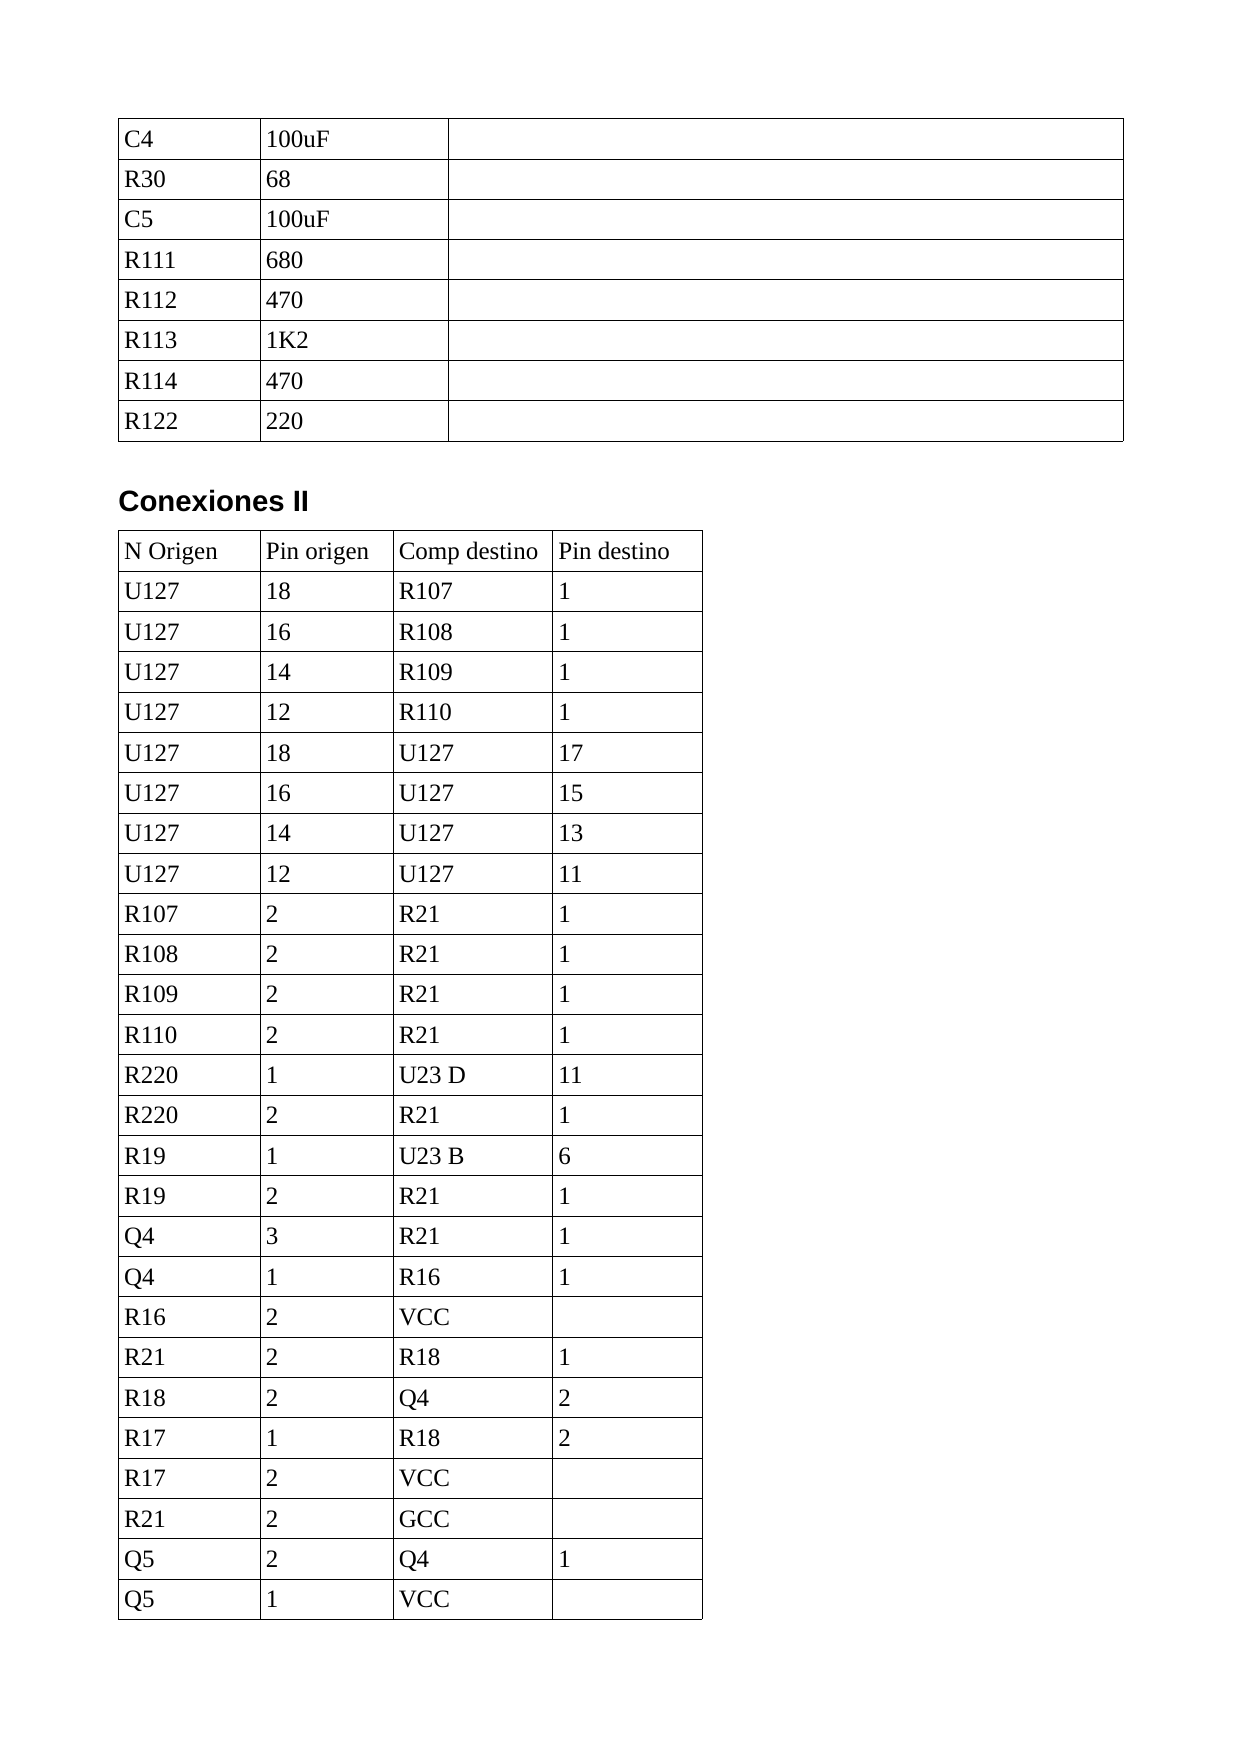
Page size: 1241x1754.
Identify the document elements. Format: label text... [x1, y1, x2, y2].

table_cell 13 [553, 814, 702, 853]
table_cell 2 [261, 894, 393, 933]
table_cell U127 [119, 814, 260, 853]
table_cell R220 [119, 1055, 260, 1095]
table_cell R122 [119, 401, 260, 441]
table_cell Q4 [119, 1257, 260, 1296]
table_cell 2 [261, 1338, 393, 1377]
table_cell [449, 321, 1123, 360]
table_cell Q4 [394, 1539, 552, 1578]
table_cell U127 [394, 733, 552, 772]
table_cell R107 [394, 572, 552, 611]
table_cell 17 [553, 733, 702, 772]
table_header N Origen [119, 531, 260, 571]
table_cell R21 [394, 1015, 552, 1054]
table_cell 14 [261, 814, 393, 853]
table_cell [449, 160, 1123, 199]
table_cell C5 [119, 200, 260, 239]
table_cell [553, 1580, 702, 1619]
table_cell 2 [261, 1539, 393, 1578]
table_cell R17 [119, 1459, 260, 1498]
table_cell 12 [261, 693, 393, 732]
subtitle Conexiones II [118, 484, 1122, 518]
table_cell [449, 361, 1123, 400]
table_cell 1 [553, 1338, 702, 1377]
table_cell 1 [553, 935, 702, 974]
table_cell 2 [261, 1378, 393, 1417]
table_cell R21 [394, 1217, 552, 1256]
table_cell 18 [261, 572, 393, 611]
table_cell R110 [394, 693, 552, 732]
table_cell 100uF [261, 200, 448, 239]
table_cell R114 [119, 361, 260, 400]
table_cell R16 [394, 1257, 552, 1296]
table_cell 1 [553, 693, 702, 732]
table_cell 1 [553, 612, 702, 651]
table_cell 11 [553, 854, 702, 893]
table_cell 2 [261, 935, 393, 974]
table_cell R108 [394, 612, 552, 651]
table_cell 1 [553, 1176, 702, 1216]
table_cell [449, 200, 1123, 239]
table_cell U127 [119, 693, 260, 732]
table_cell 11 [553, 1055, 702, 1095]
table_cell 2 [553, 1418, 702, 1457]
table_cell 2 [261, 1499, 393, 1538]
table_cell 470 [261, 280, 448, 320]
table_cell R107 [119, 894, 260, 933]
table_cell R19 [119, 1136, 260, 1175]
table_cell 14 [261, 652, 393, 692]
table_header Comp destino [394, 531, 552, 571]
table_cell U127 [394, 854, 552, 893]
table_cell R111 [119, 240, 260, 279]
table_cell R21 [394, 935, 552, 974]
table_cell R110 [119, 1015, 260, 1054]
table_cell GCC [394, 1499, 552, 1538]
table_header Pin origen [261, 531, 393, 571]
table_cell Q5 [119, 1539, 260, 1578]
table_cell R18 [394, 1418, 552, 1457]
table_cell 680 [261, 240, 448, 279]
table_cell R21 [394, 1176, 552, 1216]
table_cell 1 [553, 1217, 702, 1256]
table_cell 15 [553, 773, 702, 812]
table_cell U127 [119, 572, 260, 611]
table_cell R18 [119, 1378, 260, 1417]
table_cell 18 [261, 733, 393, 772]
table_cell R19 [119, 1176, 260, 1216]
table_cell 1 [261, 1136, 393, 1175]
table_cell R17 [119, 1418, 260, 1457]
table_cell 2 [261, 975, 393, 1014]
table_cell R21 [394, 1096, 552, 1135]
table_cell [553, 1297, 702, 1337]
table_cell 1 [553, 1539, 702, 1578]
table_cell 68 [261, 160, 448, 199]
table_cell R21 [394, 975, 552, 1014]
table_cell VCC [394, 1580, 552, 1619]
table_cell U127 [119, 773, 260, 812]
table_cell [553, 1459, 702, 1498]
table_cell Q4 [394, 1378, 552, 1417]
table_cell R108 [119, 935, 260, 974]
table_cell 1 [261, 1418, 393, 1457]
table_cell R21 [119, 1499, 260, 1538]
table_cell U127 [119, 854, 260, 893]
table_cell U127 [119, 733, 260, 772]
table_cell U127 [394, 773, 552, 812]
table_cell R16 [119, 1297, 260, 1337]
table_cell R109 [119, 975, 260, 1014]
table_cell 100uF [261, 119, 448, 158]
table_cell 1 [553, 1257, 702, 1296]
table_cell U23 D [394, 1055, 552, 1095]
table_cell 1 [261, 1055, 393, 1095]
table_cell 2 [261, 1015, 393, 1054]
table_cell R21 [394, 894, 552, 933]
table_cell R112 [119, 280, 260, 320]
table_cell Q4 [119, 1217, 260, 1256]
table_header Pin destino [553, 531, 702, 571]
table_cell [449, 280, 1123, 320]
table_cell 1 [553, 652, 702, 692]
table_cell 2 [261, 1176, 393, 1216]
table_cell R220 [119, 1096, 260, 1135]
table_cell 12 [261, 854, 393, 893]
table_cell 1 [553, 1015, 702, 1054]
table_cell 16 [261, 612, 393, 651]
table_cell R21 [119, 1338, 260, 1377]
table_cell 3 [261, 1217, 393, 1256]
table_cell R109 [394, 652, 552, 692]
table_cell R30 [119, 160, 260, 199]
table_cell 1 [261, 1580, 393, 1619]
table_cell 1K2 [261, 321, 448, 360]
table_cell C4 [119, 119, 260, 158]
table_cell 2 [261, 1459, 393, 1498]
table_cell 16 [261, 773, 393, 812]
table_cell [449, 119, 1123, 158]
table_cell U127 [394, 814, 552, 853]
table_cell 6 [553, 1136, 702, 1175]
table_cell 1 [261, 1257, 393, 1296]
table_cell 1 [553, 894, 702, 933]
table_cell 1 [553, 1096, 702, 1135]
table_cell [553, 1499, 702, 1538]
table_cell 220 [261, 401, 448, 441]
table_cell VCC [394, 1459, 552, 1498]
table_cell R18 [394, 1338, 552, 1377]
table_cell [449, 240, 1123, 279]
table_cell 1 [553, 975, 702, 1014]
table_cell 1 [553, 572, 702, 611]
table_cell U127 [119, 652, 260, 692]
table_cell 2 [553, 1378, 702, 1417]
table_cell [449, 401, 1123, 441]
table_cell 2 [261, 1096, 393, 1135]
table_cell Q5 [119, 1580, 260, 1619]
table_cell 470 [261, 361, 448, 400]
table_cell U23 B [394, 1136, 552, 1175]
table_cell R113 [119, 321, 260, 360]
table_cell 2 [261, 1297, 393, 1337]
table_cell VCC [394, 1297, 552, 1337]
table_cell U127 [119, 612, 260, 651]
